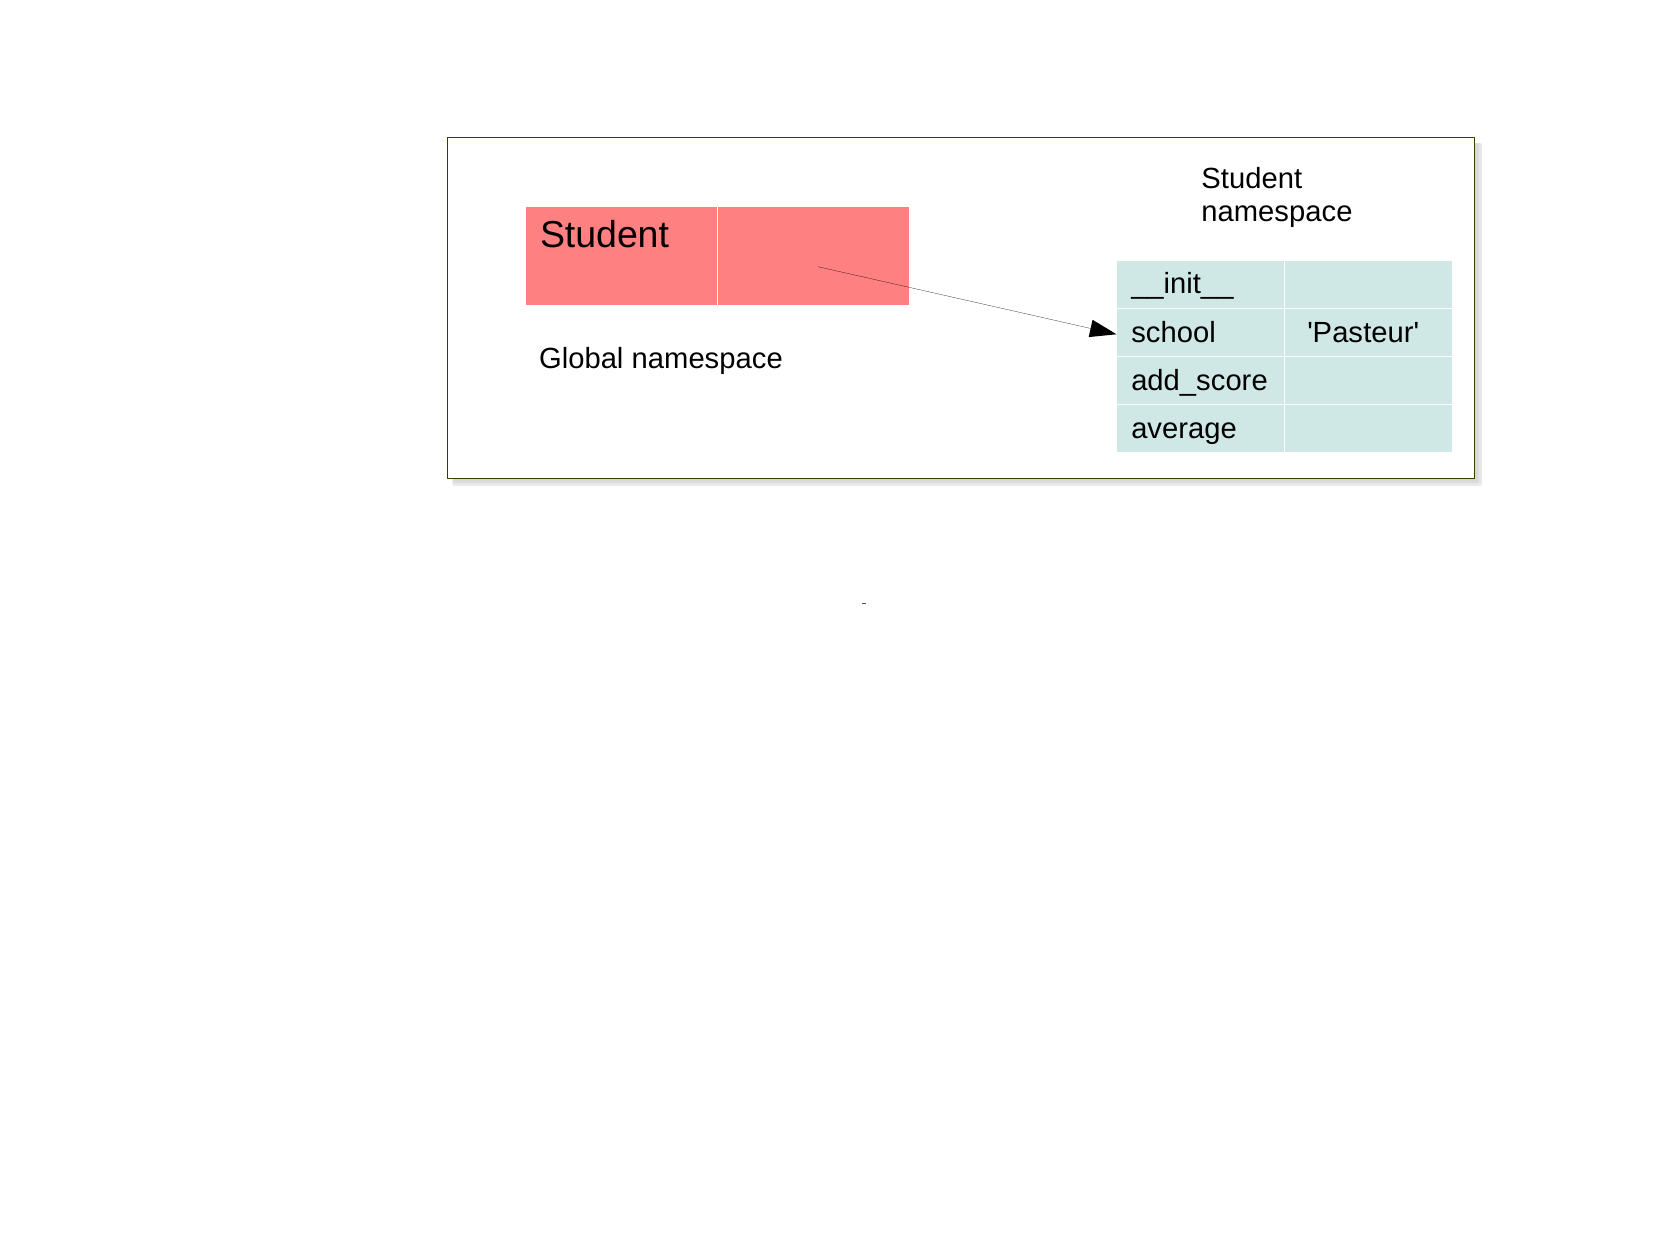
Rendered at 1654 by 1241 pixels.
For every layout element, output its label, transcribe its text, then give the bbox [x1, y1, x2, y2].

table_header __init__ [1117, 261, 1284, 308]
table_header [1285, 261, 1452, 308]
table_cell [1285, 357, 1452, 404]
table_header [718, 207, 909, 305]
table_header Student [526, 207, 717, 305]
table_cell average [1117, 405, 1284, 452]
table_cell 'Pasteur' [1285, 309, 1452, 356]
text_box [447, 137, 1475, 479]
text_box Student namespace [1186, 154, 1376, 236]
table_cell school [1117, 309, 1284, 356]
table_cell [1285, 405, 1452, 452]
text_box Global namespace [524, 334, 904, 415]
table_cell add_score [1117, 357, 1284, 404]
